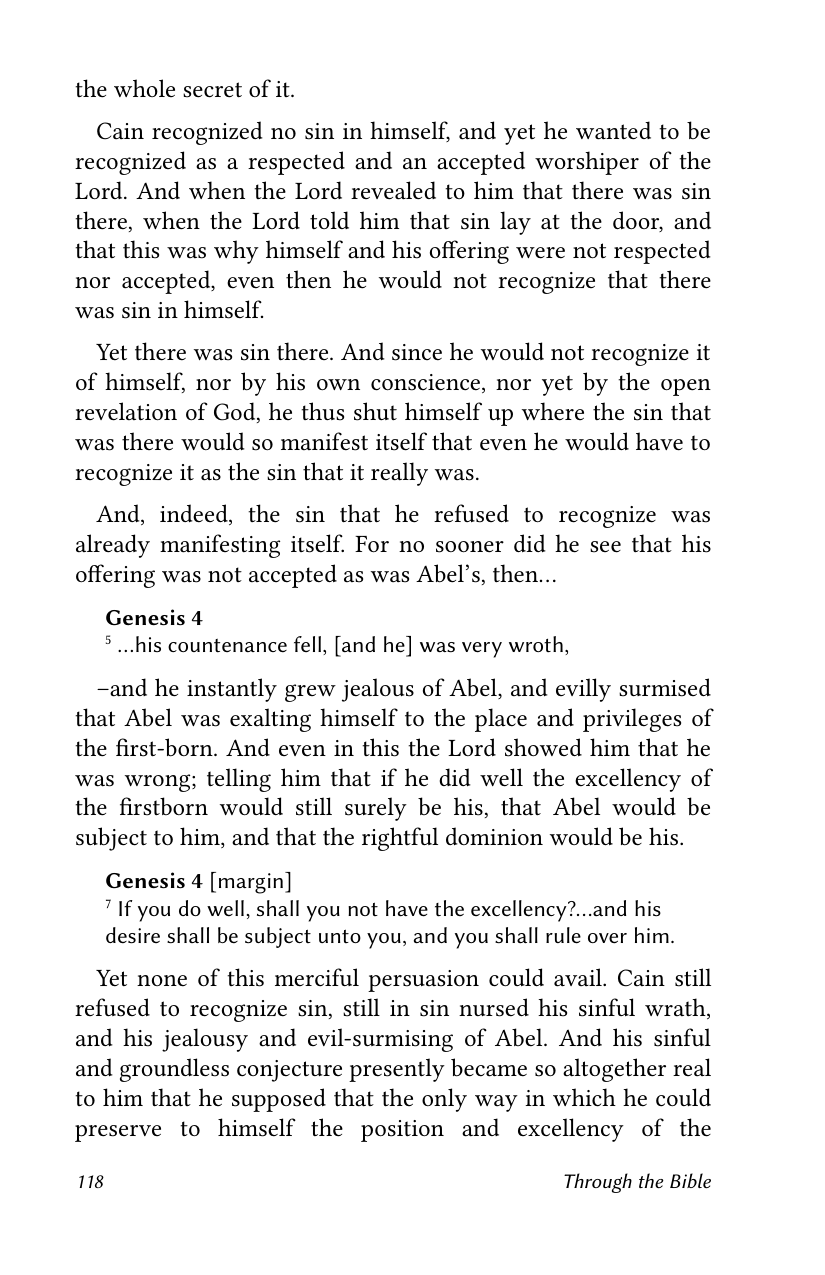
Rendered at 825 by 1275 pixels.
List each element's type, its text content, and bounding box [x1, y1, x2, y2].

text Yet none of this merciful persuasion could avail. Cain still refused to recognize sin, still in sin nursed his sinful wrath, and his jealousy and evil-surmising of Abel. And his sinful and groundless conjecture presently became so altogether real to him that he supposed that the only way in which he could preserve to himself the position and excellency of the [75, 964, 712, 1142]
text the whole secret of it. [75, 75, 712, 103]
text –and he instantly grew jealous of Abel, and evilly surmised that Abel was exalting himself to the place and privileges of the first-born. And even in this the Lord showed him that he was wrong; telling him that if he did well the excellency of the firstborn would still surely be his, that Abel would be subject to him, and that the rightful dominion would be his. [75, 674, 712, 852]
text And, indeed, the sin that he refused to recognize was already manifesting itself. For no sooner did he see that his offering was not accepted as was Abel’s, then… [75, 500, 712, 588]
text Yet there was sin there. And since he would not recognize it of himself, nor by his own conscience, nor yet by the open revelation of God, he thus shut himself up where the sin that was there would so manifest itself that even he would have to recognize it as the sin that it really was. [75, 338, 712, 486]
text Genesis 4 [margin] [105, 868, 712, 894]
text 5 ...his countenance fell, [and he] was very wroth, [105, 632, 682, 658]
text Genesis 4 [105, 604, 712, 631]
text Cain recognized no sin in himself, and yet he wanted to be recognized as a respected and an accepted worshiper of the Lord. And when the Lord revealed to him that there was sin there, when the Lord told him that sin lay at the door, and that this was why himself and his offering were not respected nor accepted, even then he would not recognize that there was sin in himself. [75, 117, 712, 325]
text 7 If you do well, shall you not have the excellency?...and his desire shall be subject unto you, and you shall rule over him. [105, 896, 682, 949]
